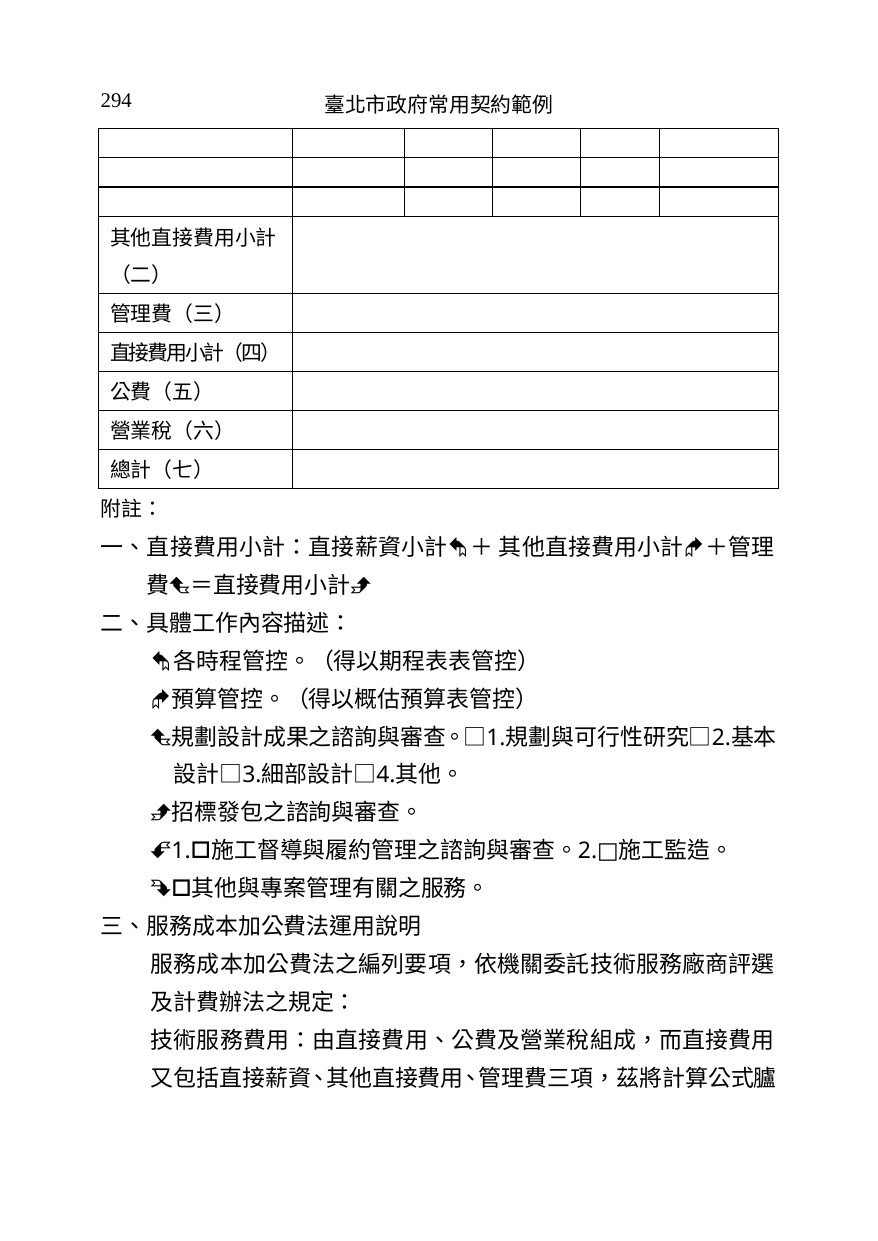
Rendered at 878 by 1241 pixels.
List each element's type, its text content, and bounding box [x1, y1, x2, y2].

text 三、服務成本加公費法運用說明 [100, 906, 777, 944]
table_cell 公費（五） [99, 372, 292, 410]
table_cell [99, 129, 292, 157]
table_cell [99, 188, 292, 216]
text 一、直接費用小計：直接薪資小計＋ 其他直接費用小計＋管理費＝直接費用小計 [100, 527, 777, 602]
table_cell [293, 294, 778, 332]
table_cell [293, 188, 404, 216]
table_cell [405, 158, 492, 186]
text 規劃設計成果之諮詢與審查。□1.規劃與可行性研究□2.基本設計□3.細部設計□4.其他。 [150, 716, 777, 792]
table_cell [293, 158, 404, 186]
table_cell 管理費（三） [99, 294, 292, 332]
table_cell [660, 158, 778, 186]
table_cell [405, 188, 492, 216]
table_cell [293, 411, 778, 449]
table_cell [405, 129, 492, 157]
text 附註： [100, 489, 777, 527]
table_cell 總計（七） [99, 450, 292, 488]
table_cell [99, 158, 292, 186]
text 各時程管控。（得以期程表表管控） [150, 640, 777, 678]
text 招標發包之諮詢與審查。 [150, 792, 777, 830]
table_cell [660, 188, 778, 216]
table_cell 其他直接費用小計（二） [99, 217, 292, 293]
table_cell [581, 188, 659, 216]
text □其他與專案管理有關之服務。 [150, 868, 777, 906]
table_cell [493, 129, 580, 157]
table_cell [660, 129, 778, 157]
table_cell [293, 217, 778, 293]
table_cell [293, 129, 404, 157]
text 1.□施工督導與履約管理之諮詢與審查。2.□施工監造。 [150, 830, 777, 868]
table_cell 營業稅（六） [99, 411, 292, 449]
table_cell [293, 450, 778, 488]
table_cell [293, 333, 778, 371]
text 服務成本加公費法之編列要項，依機關委託技術服務廠商評選及計費辦法之規定： [150, 944, 777, 1019]
table_cell [581, 158, 659, 186]
text 二、具體工作內容描述： [100, 602, 777, 640]
text 預算管控。（得以概估預算表管控） [150, 678, 777, 716]
table_cell 直接費用小計（四） [99, 333, 292, 371]
text 技術服務費用：由直接費用、公費及營業稅組成，而直接費用又包括直接薪資、其他直接費用、管理費三項，茲將計算公式臚 [150, 1019, 777, 1095]
table_cell [493, 188, 580, 216]
table_cell [581, 129, 659, 157]
table_cell [293, 372, 778, 410]
table_cell [493, 158, 580, 186]
